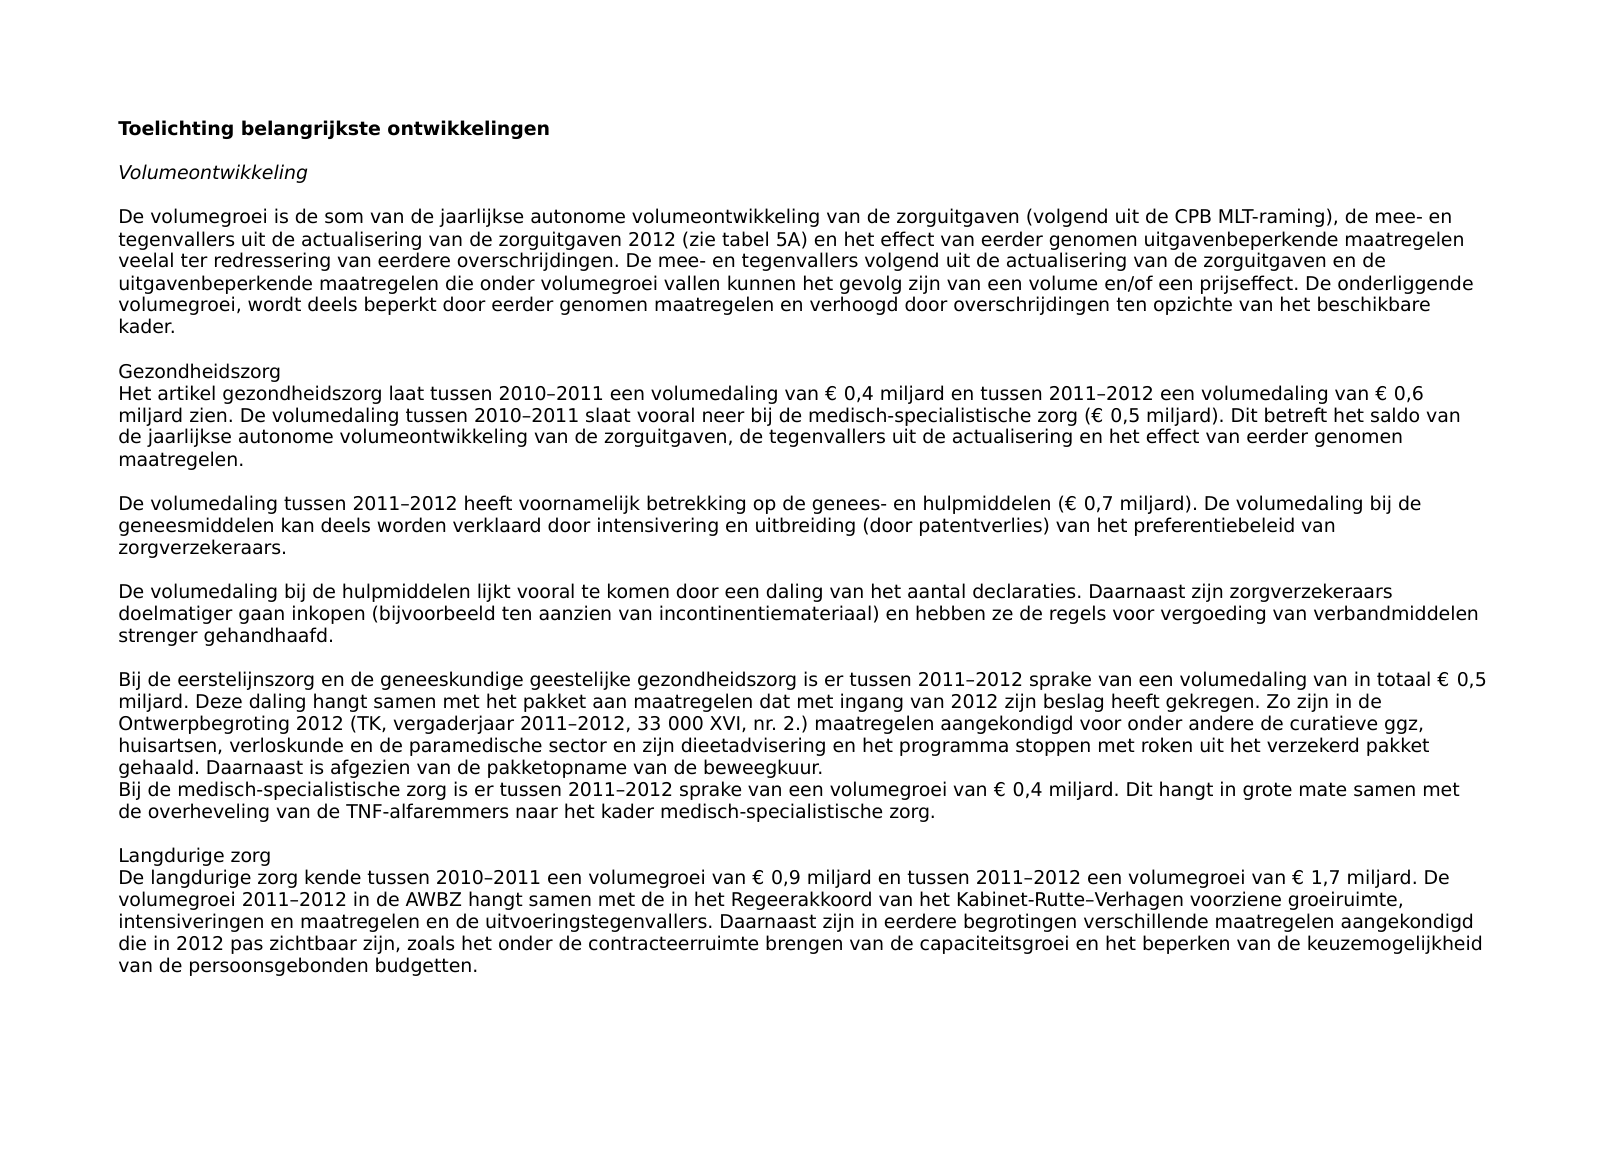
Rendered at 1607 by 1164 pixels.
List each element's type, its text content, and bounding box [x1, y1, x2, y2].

text Bij de eerstelijnszorg en de geneeskundige geestelijke gezondheidszorg is er tussen 2011–2012 sprake van een volumedaling van in totaal € 0,5 miljard. Deze daling hangt samen met het pakket aan maatregelen dat met ingang van 2012 zijn beslag heeft gekregen. Zo zijn in de Ontwerpbegroting 2012 (TK, vergaderjaar 2011–2012, 33 000 XVI, nr. 2.) maatregelen aangekondigd voor onder andere de curatieve ggz, huisartsen, verloskunde en de paramedische sector en zijn dieetadvisering en het programma stoppen met roken uit het verzekerd pakket gehaald. Daarnaast is afgezien van de pakketopname van de beweegkuur. [118, 669, 1488, 779]
text Gezondheidszorg [118, 361, 1488, 382]
subtitle Toelichting belangrijkste ontwikkelingen [118, 118, 1488, 140]
text Het artikel gezondheidszorg laat tussen 2010–2011 een volumedaling van € 0,4 miljard en tussen 2011–2012 een volumedaling van € 0,6 miljard zien. De volumedaling tussen 2010–2011 slaat vooral neer bij de medisch-specialistische zorg (€ 0,5 miljard). Dit betreft het saldo van de jaarlijkse autonome volumeontwikkeling van de zorguitgaven, de tegenvallers uit de actualisering en het effect van eerder genomen maatregelen. [118, 382, 1488, 470]
text Langdurige zorg [118, 845, 1488, 867]
text De volumedaling bij de hulpmiddelen lijkt vooral te komen door een daling van het aantal declaraties. Daarnaast zijn zorgverzekeraars doelmatiger gaan inkopen (bijvoorbeeld ten aanzien van incontinentiemateriaal) en hebben ze de regels voor vergoeding van verbandmiddelen strenger gehandhaafd. [118, 581, 1488, 647]
subtitle Volumeontwikkeling [118, 162, 1488, 184]
text De langdurige zorg kende tussen 2010–2011 een volumegroei van € 0,9 miljard en tussen 2011–2012 een volumegroei van € 1,7 miljard. De volumegroei 2011–2012 in de AWBZ hangt samen met de in het Regeerakkoord van het Kabinet-Rutte–Verhagen voorziene groeiruimte, intensiveringen en maatregelen en de uitvoeringstegenvallers. Daarnaast zijn in eerdere begrotingen verschillende maatregelen aangekondigd die in 2012 pas zichtbaar zijn, zoals het onder de contracteerruimte brengen van de capaciteitsgroei en het beperken van de keuzemogelijkheid van de persoonsgebonden budgetten. [118, 867, 1488, 977]
text De volumegroei is de som van de jaarlijkse autonome volumeontwikkeling van de zorguitgaven (volgend uit de CPB MLT-raming), de mee- en tegenvallers uit de actualisering van de zorguitgaven 2012 (zie tabel 5A) en het effect van eerder genomen uitgavenbeperkende maatregelen veelal ter redressering van eerdere overschrijdingen. De mee- en tegenvallers volgend uit de actualisering van de zorguitgaven en de uitgavenbeperkende maatregelen die onder volumegroei vallen kunnen het gevolg zijn van een volume en/of een prijseffect. De onderliggende volumegroei, wordt deels beperkt door eerder genomen maatregelen en verhoogd door overschrijdingen ten opzichte van het beschikbare kader. [118, 206, 1488, 338]
text Bij de medisch-specialistische zorg is er tussen 2011–2012 sprake van een volumegroei van € 0,4 miljard. Dit hangt in grote mate samen met de overheveling van de TNF-alfaremmers naar het kader medisch-specialistische zorg. [118, 779, 1488, 823]
text De volumedaling tussen 2011–2012 heeft voornamelijk betrekking op de genees- en hulpmiddelen (€ 0,7 miljard). De volumedaling bij de geneesmiddelen kan deels worden verklaard door intensivering en uitbreiding (door patentverlies) van het preferentiebeleid van zorgverzekeraars. [118, 493, 1488, 558]
